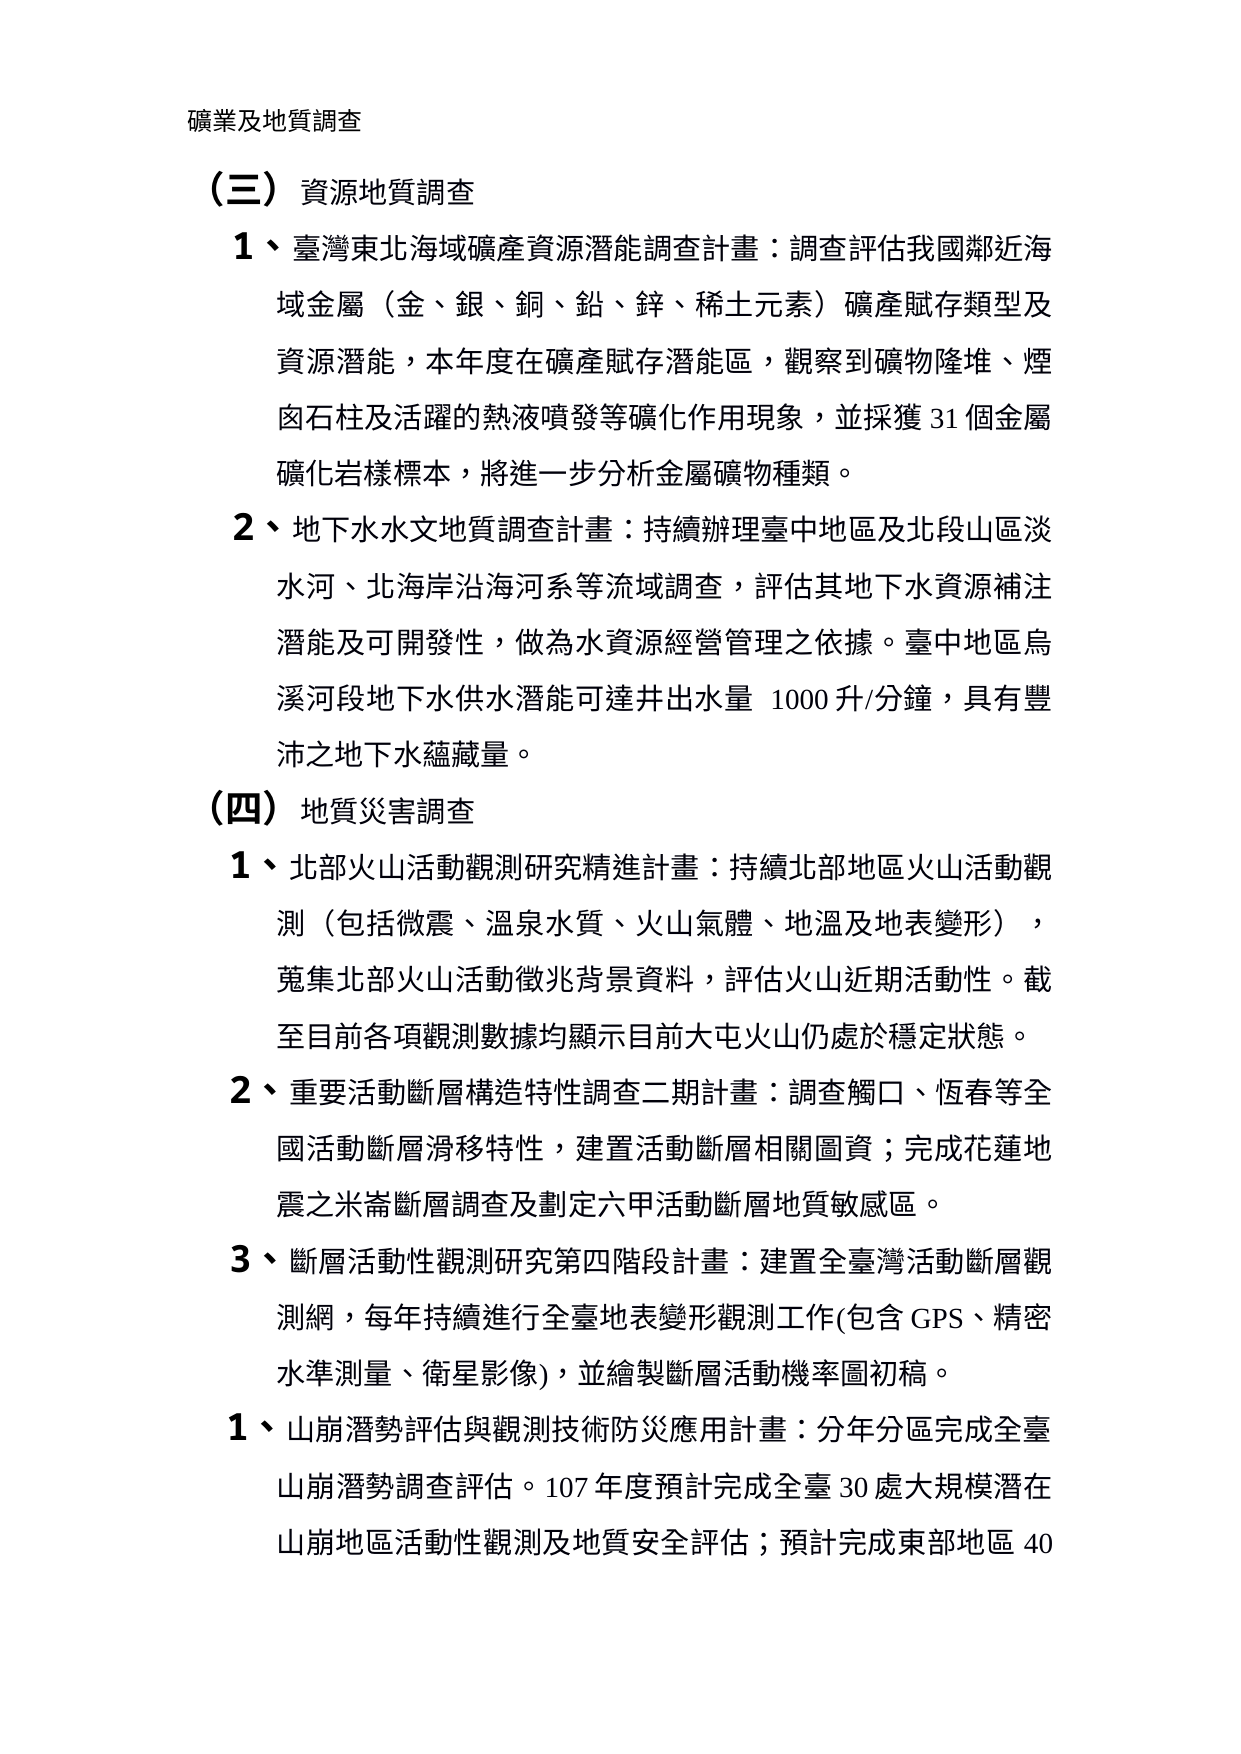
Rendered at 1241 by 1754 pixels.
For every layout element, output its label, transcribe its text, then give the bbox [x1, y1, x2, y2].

list 北部火山活動觀測研究精進計畫：持續北部地區火山活動觀測（包括微震、溫泉水質、火山氣體、地溫及地表變形），蒐集北部火山活動徵兆背景資料，評估火山近期活動性。截至目前各項觀測數據均顯示目前大屯火山仍處於穩定狀態。 [229, 833, 1053, 1058]
list 重要活動斷層構造特性調查二期計畫：調查觸口、恆春等全國活動斷層滑移特性，建置活動斷層相關圖資；完成花蓮地震之米崙斷層調查及劃定六甲活動斷層地質敏感區。 [229, 1058, 1053, 1227]
list 地下水水文地質調查計畫：持續辦理臺中地區及北段山區淡水河、北海岸沿海河系等流域調查，評估其地下水資源補注潛能及可開發性，做為水資源經營管理之依據。臺中地區烏溪河段地下水供水潛能可達井出水量 1000升/分鐘，具有豐沛之地下水蘊藏量。 [232, 496, 1053, 777]
list 斷層活動性觀測研究第四階段計畫：建置全臺灣活動斷層觀測網，每年持續進行全臺地表變形觀測工作(包含GPS、精密水準測量、衛星影像)，並繪製斷層活動機率圖初稿。 [229, 1227, 1053, 1396]
list 地質災害調查 [187, 777, 1053, 833]
list 臺灣東北海域礦產資源潛能調查計畫：調查評估我國鄰近海域金屬（金、銀、銅、鉛、鋅、稀土元素）礦產賦存類型及資源潛能，本年度在礦產賦存潛能區，觀察到礦物隆堆、煙囪石柱及活躍的熱液噴發等礦化作用現象，並採獲31個金屬礦化岩樣標本，將進一步分析金屬礦物種類。 [232, 214, 1053, 496]
list 資源地質調查 [187, 158, 1053, 214]
list 山崩潛勢評估與觀測技術防災應用計畫：分年分區完成全臺山崩潛勢調查評估。107年度預計完成全臺30處大規模潛在山崩地區活動性觀測及地質安全評估；預計完成東部地區40 [226, 1396, 1053, 1564]
